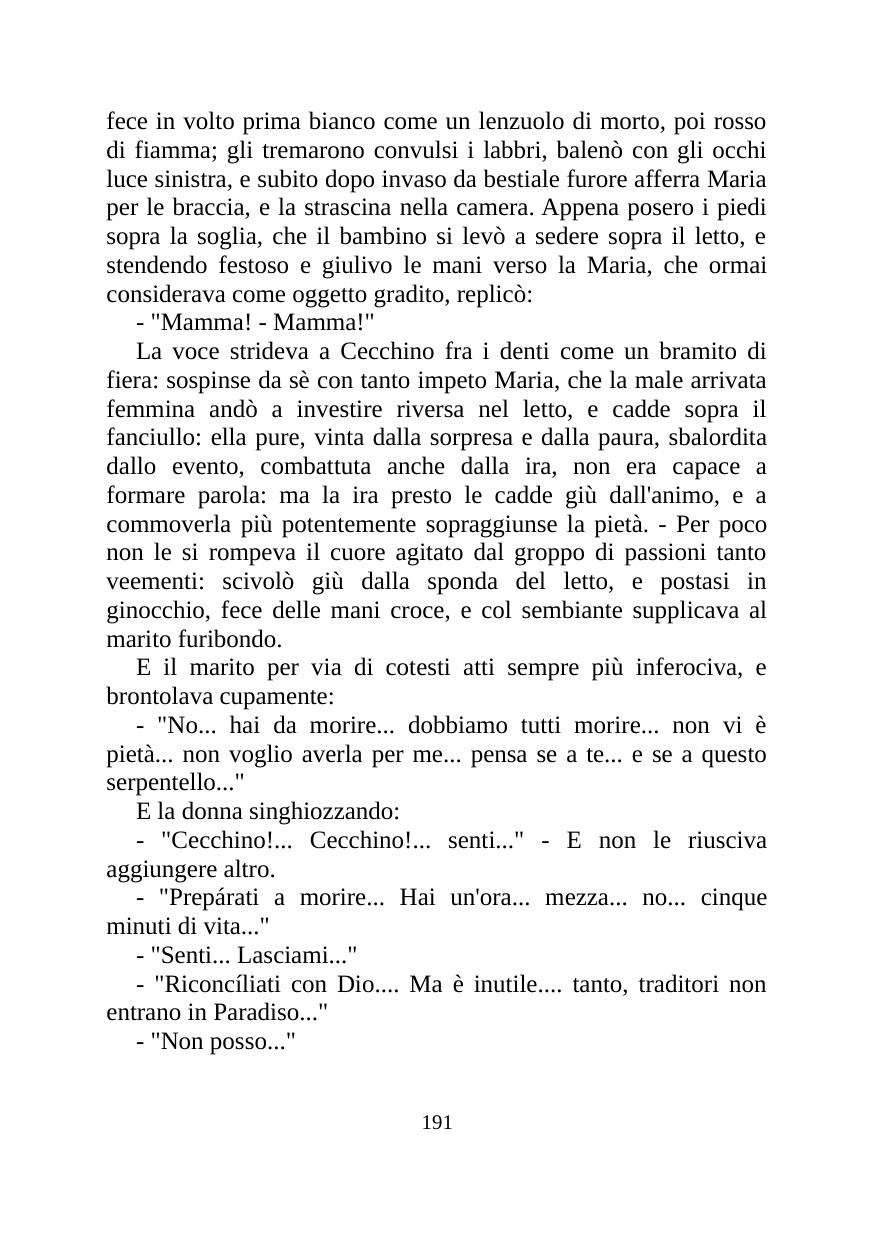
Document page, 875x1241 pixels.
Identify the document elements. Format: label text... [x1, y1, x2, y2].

text - "Non posso..." [106, 1026, 768, 1055]
text - "Riconcíliati con Dio.... Ma è inutile.... tanto, traditori non entrano in Paradiso..." [106, 969, 768, 1026]
text - "No... hai da morire... dobbiamo tutti morire... non vi è pietà... non voglio averla per me... pensa se a te... e se a questo serpentello..." [106, 710, 768, 796]
text E la donna singhiozzando: [106, 796, 768, 825]
text - "Mamma! - Mamma!" [106, 307, 768, 336]
text - "Prepárati a morire... Hai un'ora... mezza... no... cinque minuti di vita..." [106, 882, 768, 940]
text E il marito per via di cotesti atti sempre più inferociva, e brontolava cupamente: [106, 652, 768, 710]
text La voce strideva a Cecchino fra i denti come un bramito di fiera: sospinse da sè con tanto impeto Maria, che la male arrivata femmina andò a investire riversa nel letto, e cadde sopra il fanciullo: ella pure, vinta dalla sorpresa e dalla paura, sbalordita dallo evento, combattuta anche dalla ira, non era capace a formare parola: ma la ira presto le cadde giù dall'animo, e a commoverla più potentemente sopraggiunse la pietà. - Per poco non le si rompeva il cuore agitato dal groppo di passioni tanto veementi: scivolò giù dalla sponda del letto, e postasi in ginocchio, fece delle mani croce, e col sembiante supplicava al marito furibondo. [106, 336, 768, 652]
text fece in volto prima bianco come un lenzuolo di morto, poi rosso di fiamma; gli tremarono convulsi i labbri, balenò con gli occhi luce sinistra, e subito dopo invaso da bestiale furore afferra Maria per le braccia, e la strascina nella camera. Appena posero i piedi sopra la soglia, che il bambino si levò a sedere sopra il letto, e stendendo festoso e giulivo le mani verso la Maria, che ormai considerava come oggetto gradito, replicò: [106, 106, 768, 307]
text - "Cecchino!... Cecchino!... senti..." - E non le riusciva aggiungere altro. [106, 825, 768, 882]
text - "Senti... Lasciami..." [106, 940, 768, 969]
